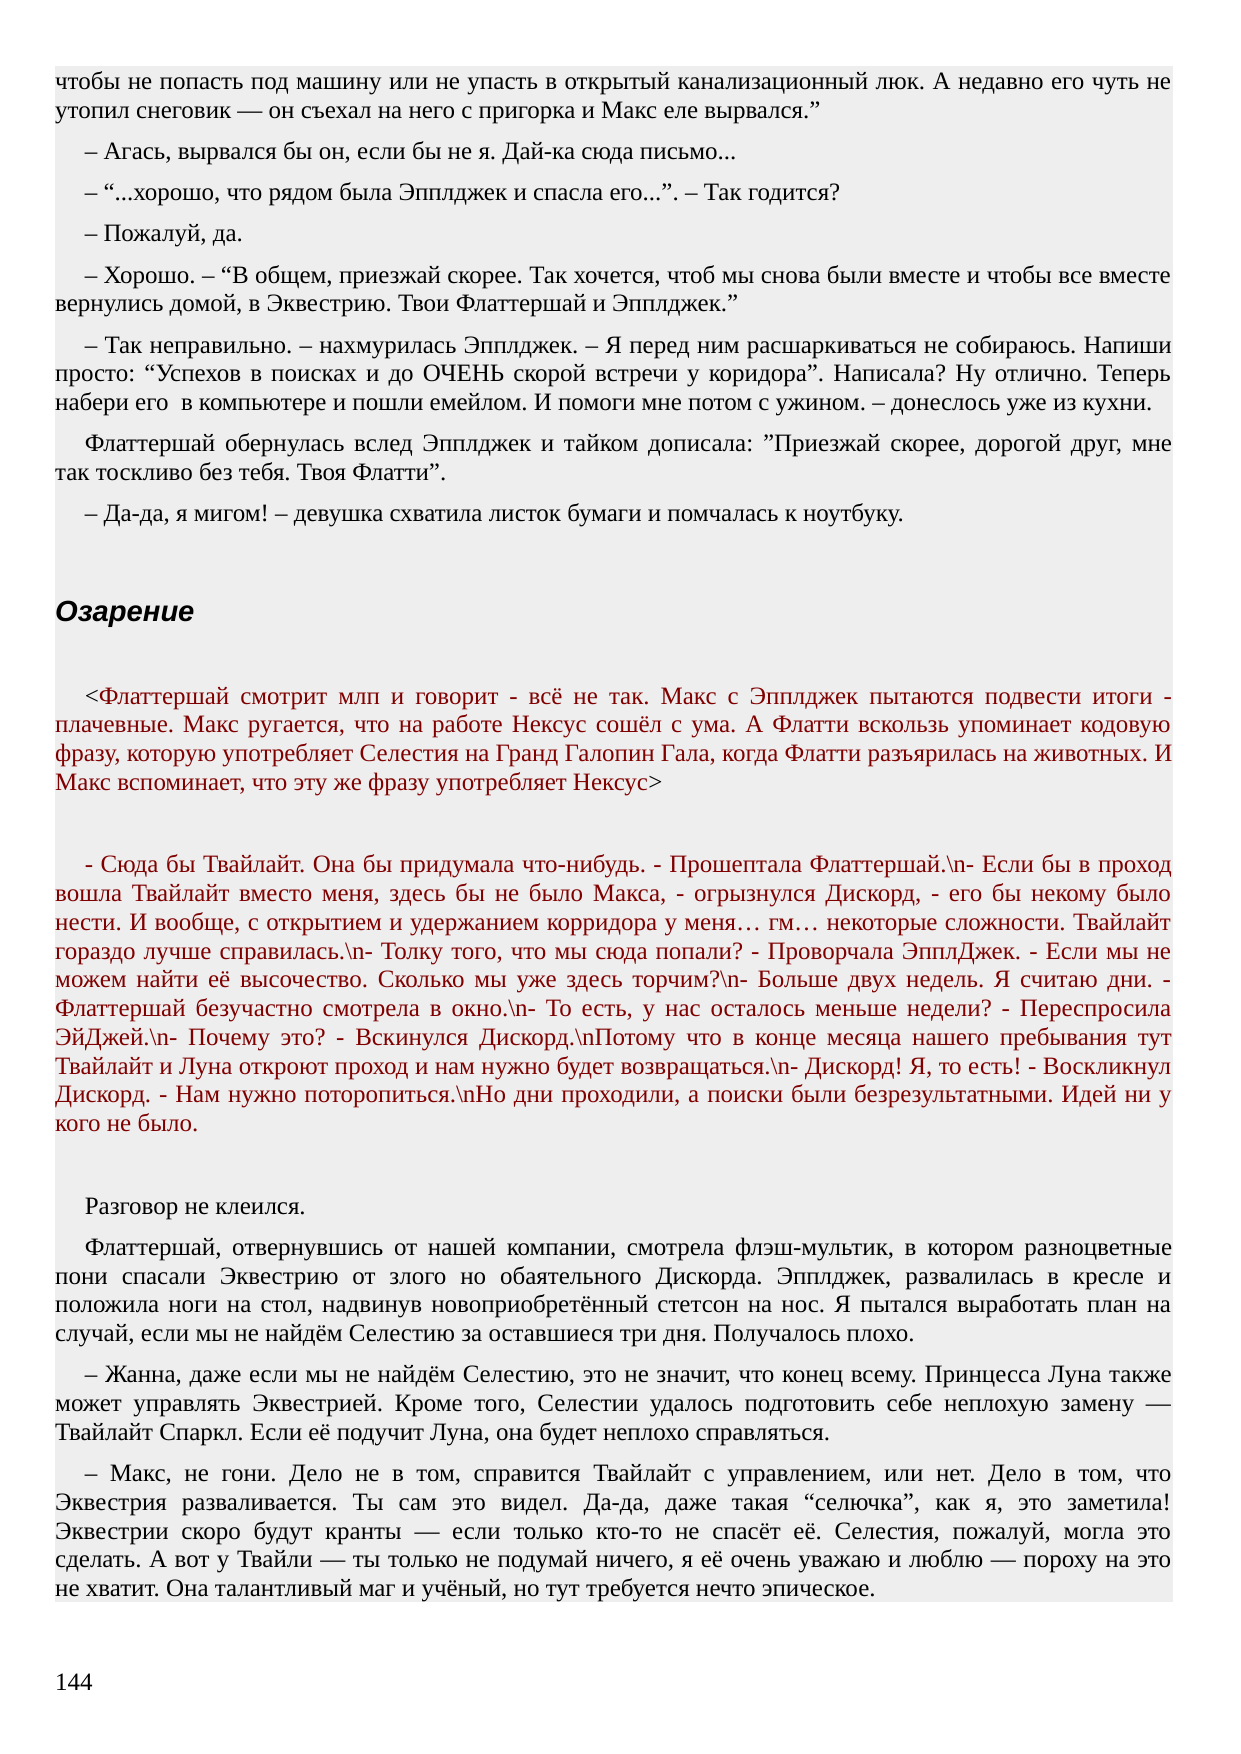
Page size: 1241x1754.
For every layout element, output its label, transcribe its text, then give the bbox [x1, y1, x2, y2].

text – Пожалуй, да. [55, 218, 1173, 247]
text – Хорошо. – “В общем, приезжай скорее. Так хочется, чтоб мы снова были вместе и чтобы все вместе вернулись домой, в Эквестрию. Твои Флаттершай и Эпплджек.” [55, 260, 1173, 317]
text – “...хорошо, что рядом была Эпплджек и спасла его...”. – Так годится? [55, 177, 1173, 206]
text Флаттершай обернулась вслед Эпплджек и тайком дописала: ”Приезжай скорее, дорогой друг, мне так тоскливо без тебя. Твоя Флатти”. [55, 428, 1173, 486]
text – Так неправильно. – нахмурилась Эпплджек. – Я перед ним расшаркиваться не собираюсь. Напиши просто: “Успехов в поисках и до ОЧЕНЬ скорой встречи у коридора”. Написала? Ну отлично. Теперь набери его в компьютере и пошли емейлом. И помоги мне потом с ужином. – донеслось уже из кухни. [55, 330, 1173, 416]
text – Жанна, даже если мы не найдём Селестию, это не значит, что конец всему. Принцесса Луна также может управлять Эквестрией. Кроме того, Селестии удалось подготовить себе неплохую замену — Твайлайт Спаркл. Если её подучит Луна, она будет неплохо справляться. [55, 1359, 1173, 1446]
text Флаттершай, отвернувшись от нашей компании, смотрела флэш-мультик, в котором разноцветные пони спасали Эквестрию от злого но обаятельного Дискорда. Эпплджек, развалилась в кресле и положила ноги на стол, надвинув новоприобретённый стетсон на нос. Я пытался выработать план на случай, если мы не найдём Селестию за оставшиеся три дня. Получалось плохо. [55, 1232, 1173, 1347]
text Разговор не клеился. [55, 1191, 1173, 1219]
text <Флаттершай смотрит млп и говорит - всё не так. Макс с Эпплджек пытаются подвести итоги - плачевные. Макс ругается, что на работе Нексус сошёл с ума. А Флатти вскользь упоминает кодовую фразу, которую употребляет Селестия на Гранд Галопин Гала, когда Флатти разъярилась на животных. И Макс вспоминает, что эту же фразу употребляет Нексус> [55, 681, 1173, 796]
text – Макс, не гони. Дело не в том, справится Твайлайт с управлением, или нет. Дело в том, что Эквестрия разваливается. Ты сам это видел. Да-да, даже такая “селючка”, как я, это заметила! Эквестрии скоро будут кранты — если только кто-то не спасёт её. Селестия, пожалуй, могла это сделать. А вот у Твайли — ты только не подумай ничего, я её очень уважаю и люблю — пороху на это не хватит. Она талантливый маг и учёный, но тут требуется нечто эпическое. [55, 1458, 1173, 1602]
text – Да-да, я мигом! – девушка схватила листок бумаги и помчалась к ноутбуку. [55, 498, 1173, 527]
text - Сюда бы Твайлайт. Она бы придумала что-нибудь. - Прошептала Флаттершай.\n- Если бы в проход вошла Твайлайт вместо меня, здесь бы не было Макса, - огрызнулся Дискорд, - его бы некому было нести. И вообще, с открытием и удержанием корридора у меня… гм… некоторые сложности. Твайлайт гораздо лучше справилась.\n- Толку того, что мы сюда попали? - Проворчала ЭпплДжек. - Если мы не можем найти её высочество. Сколько мы уже здесь торчим?\n- Больше двух недель. Я считаю дни. - Флаттершай безучастно смотрела в окно.\n- То есть, у нас осталось меньше недели? - Переспросила ЭйДжей.\n- Почему это? - Вскинулся Дискорд.\nПотому что в конце месяца нашего пребывания тут Твайлайт и Луна откроют проход и нам нужно будет возвращаться.\n- Дискорд! Я, то есть! - Воскликнул Дискорд. - Нам нужно поторопиться.\nНо дни проходили, а поиски были безрезультатными. Идей ни у кого не было. [55, 849, 1173, 1137]
subtitle Озарение [55, 593, 1173, 627]
text – Агась, вырвался бы он, если бы не я. Дай-ка сюда письмо... [55, 136, 1173, 165]
text чтобы не попасть под машину или не упасть в открытый канализационный люк. А недавно его чуть не утопил снеговик — он съехал на него с пригорка и Макс еле вырвался.” [55, 66, 1173, 123]
